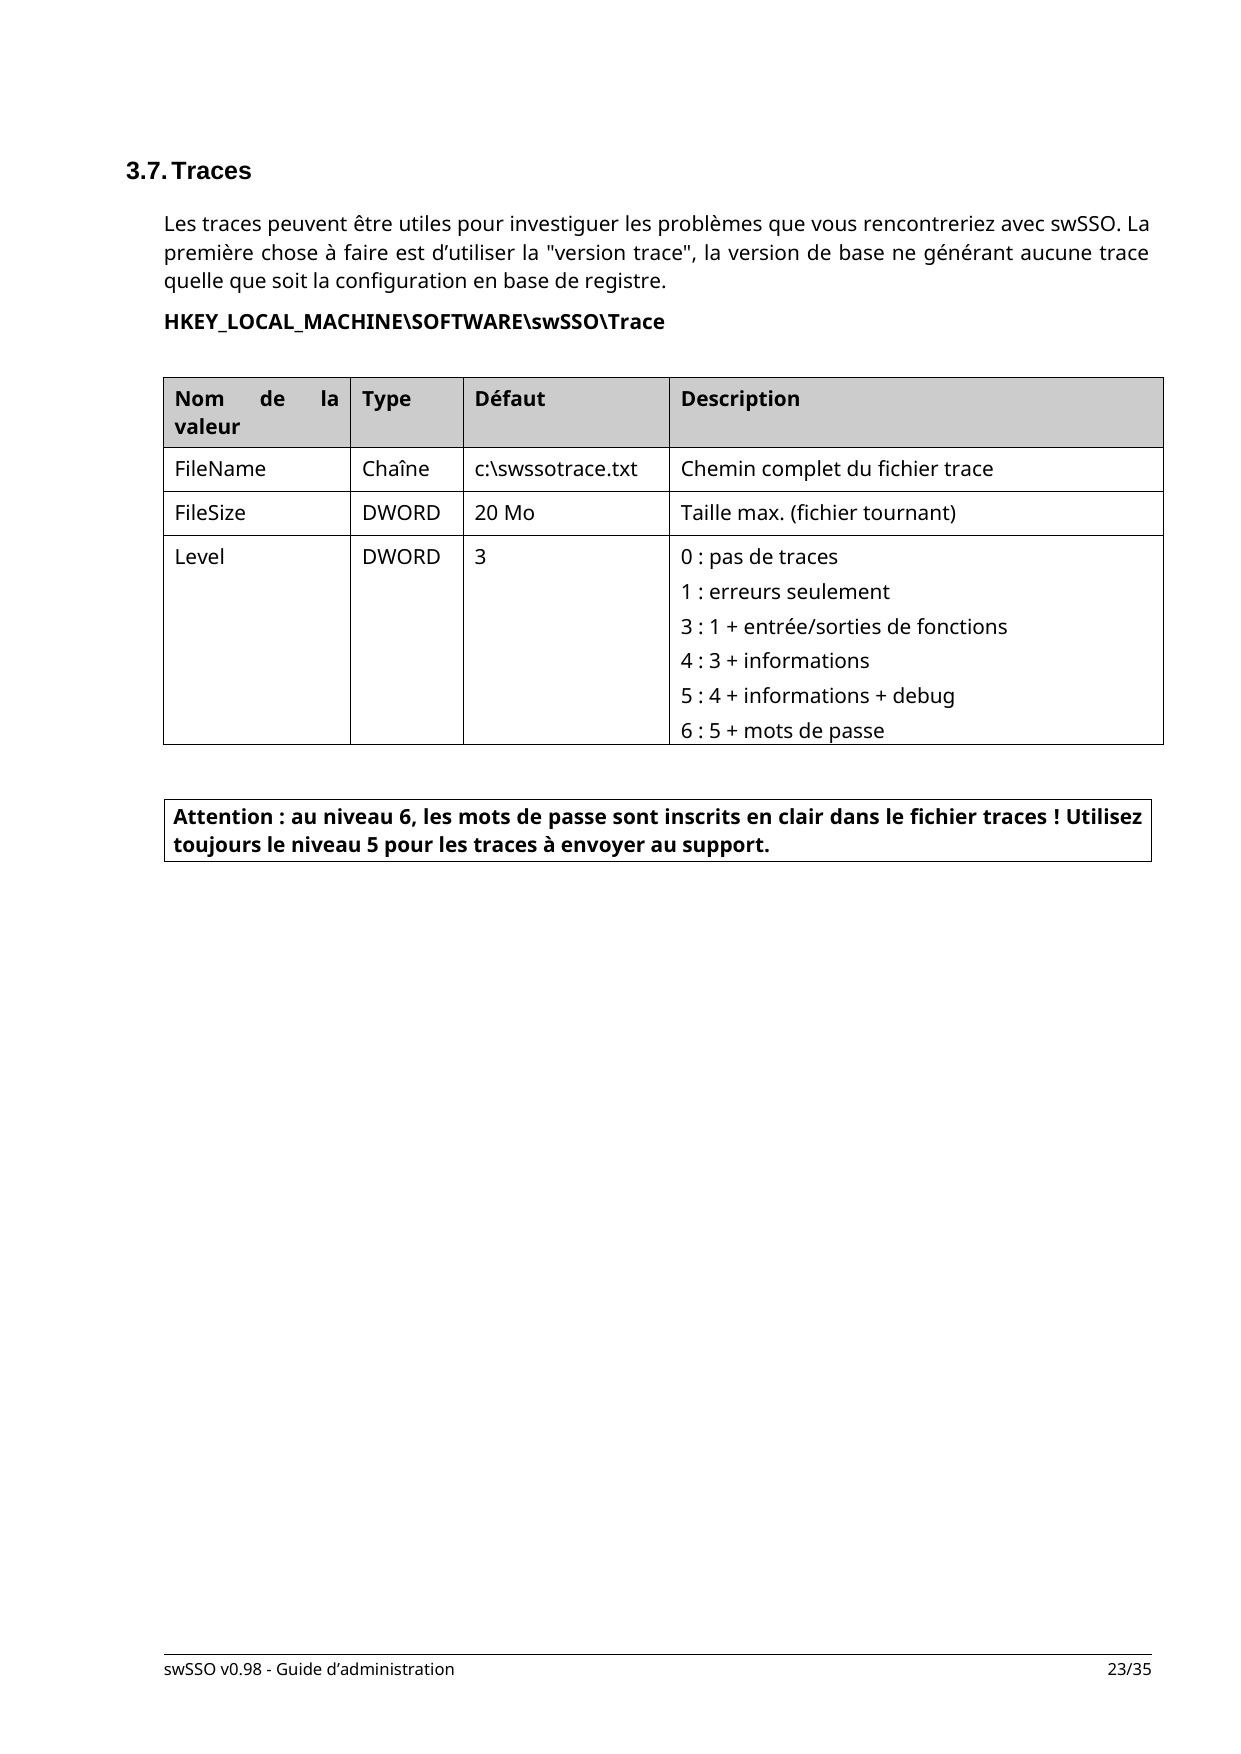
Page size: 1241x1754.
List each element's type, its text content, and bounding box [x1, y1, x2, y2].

table_cell FileSize [164, 492, 350, 535]
table_header Description [670, 378, 1163, 447]
text HKEY_LOCAL_MACHINE\SOFTWARE\swSSO\Trace [164, 307, 1152, 336]
table_cell Level [164, 536, 350, 744]
table_cell 3 [464, 536, 669, 744]
subtitle Traces [126, 156, 1152, 184]
table_header Nom de la valeur [164, 378, 350, 447]
text Attention : au niveau 6, les mots de passe sont inscrits en clair dans le fichier traces ! Utilisez toujours le niveau 5 pour les traces à envoyer au support. [165, 800, 1151, 861]
table_cell 0 : pas de traces 1 : erreurs seulement 3 : 1 + entrée/sorties de fonctions 4 : 3 + informations 5 : 4 + informations + debug 6 : 5 + mots de passe [670, 536, 1163, 744]
table_cell FileName [164, 448, 350, 491]
table_header Type [351, 378, 463, 447]
table_header Défaut [464, 378, 669, 447]
table_cell DWORD [351, 536, 463, 744]
table_cell Taille max. (fichier tournant) [670, 492, 1163, 535]
table_cell 20 Mo [464, 492, 669, 535]
table_cell DWORD [351, 492, 463, 535]
text Les traces peuvent être utiles pour investiguer les problèmes que vous rencontreriez avec swSSO. La première chose à faire est d’utiliser la "version trace", la version de base ne générant aucune trace quelle que soit la configuration en base de registre. [164, 209, 1152, 295]
table_cell c:\swssotrace.txt [464, 448, 669, 491]
table_cell Chaîne [351, 448, 463, 491]
table_cell Chemin complet du fichier trace [670, 448, 1163, 491]
